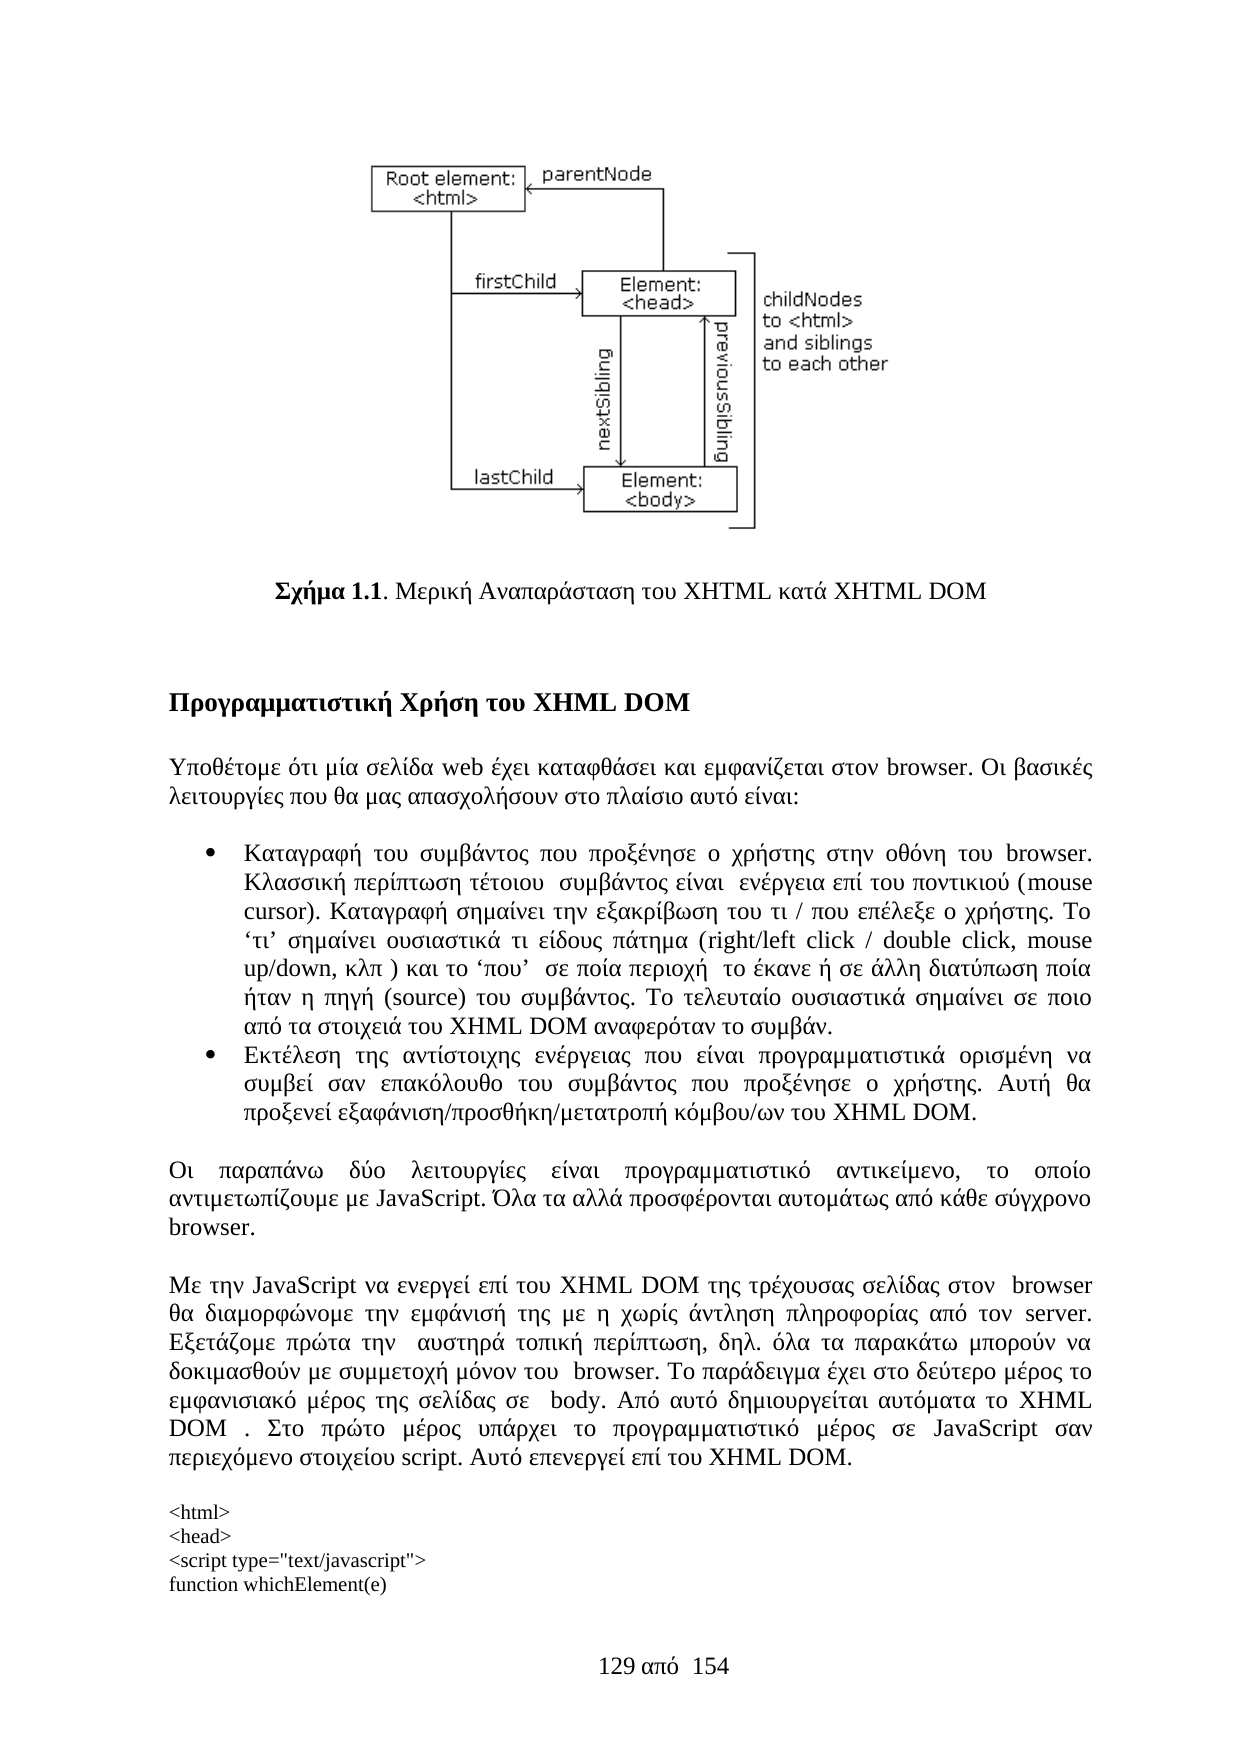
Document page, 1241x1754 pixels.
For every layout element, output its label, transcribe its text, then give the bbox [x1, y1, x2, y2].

text Υποθέτομε ότι μία σελίδα web έχει καταφθάσει και εμφανίζεται στον browser. Οι βασικές λειτουργίες που θα μας απασχολήσουν στο πλαίσιο αυτό είναι: [169, 752, 1092, 810]
picture [364, 157, 897, 538]
text <head> [169, 1524, 1183, 1548]
text Σχήμα 1.1. Μερική Αναπαράσταση του XHTML κατά XHTML DOM [169, 576, 1092, 605]
list Εκτέλεση της αντίστοιχης ενέργειας που είναι προγραμματιστικά ορισμένη να συμβεί σαν επακόλουθο του συμβάντος που προξένησε ο χρήστης. Αυτή θα προξενεί εξαφάνιση/προσθήκη/μετατροπή κόμβου/ων του XHML DOM. [206, 1040, 1092, 1126]
text Με την JavaScript να ενεργεί επί του XHML DOM της τρέχουσας σελίδας στον browser θα διαμορφώνομε την εμφάνισή της με η χωρίς άντληση πληροφορίας από τον server. Εξετάζομε πρώτα την αυστηρά τοπική περίπτωση, δηλ. όλα τα παρακάτω μπορούν να δοκιμασθούν με συμμετοχή μόνον του browser. Το παράδειγμα έχει στο δεύτερο μέρος το εμφανισιακό μέρος της σελίδας σε body. Από αυτό δημιουργείται αυτόματα το XHML DOM . Στο πρώτο μέρος υπάρχει το προγραμματιστικό μέρος σε JavaScript σαν περιεχόμενο στοιχείου script. Αυτό επενεργεί επί του XHML DOM. [169, 1270, 1092, 1471]
text <script type="text/javascript"> [169, 1548, 1183, 1572]
list Καταγραφή του συμβάντος που προξένησε ο χρήστης στην οθόνη του browser. Κλασσική περίπτωση τέτοιου συμβάντος είναι ενέργεια επί του ποντικιού (mouse cursor). Καταγραφή σημαίνει την εξακρίβωση του τι / που επέλεξε ο χρήστης. Το ‘τι’ σημαίνει ουσιαστικά τι είδους πάτημα (right/left click / double click, mouse up/down, κλπ ) και το ‘που’ σε ποία περιοχή το έκανε ή σε άλλη διατύπωση ποία ήταν η πηγή (source) του συμβάντος. Το τελευταίο ουσιαστικά σημαίνει σε ποιο από τα στοιχειά του XHML DOM αναφερόταν το συμβάν. [206, 838, 1092, 1040]
text <html> [169, 1500, 1183, 1524]
subtitle Προγραμματιστική Χρήση του XHML DOM [169, 686, 1092, 717]
text Οι παραπάνω δύο λειτουργίες είναι προγραμματιστικό αντικείμενο, το οποίο αντιμετωπίζουμε με JavaScript. Όλα τα αλλά προσφέρονται αυτομάτως από κάθε σύγχρονο browser. [169, 1155, 1092, 1241]
text function whichElement(e) [169, 1572, 1183, 1596]
